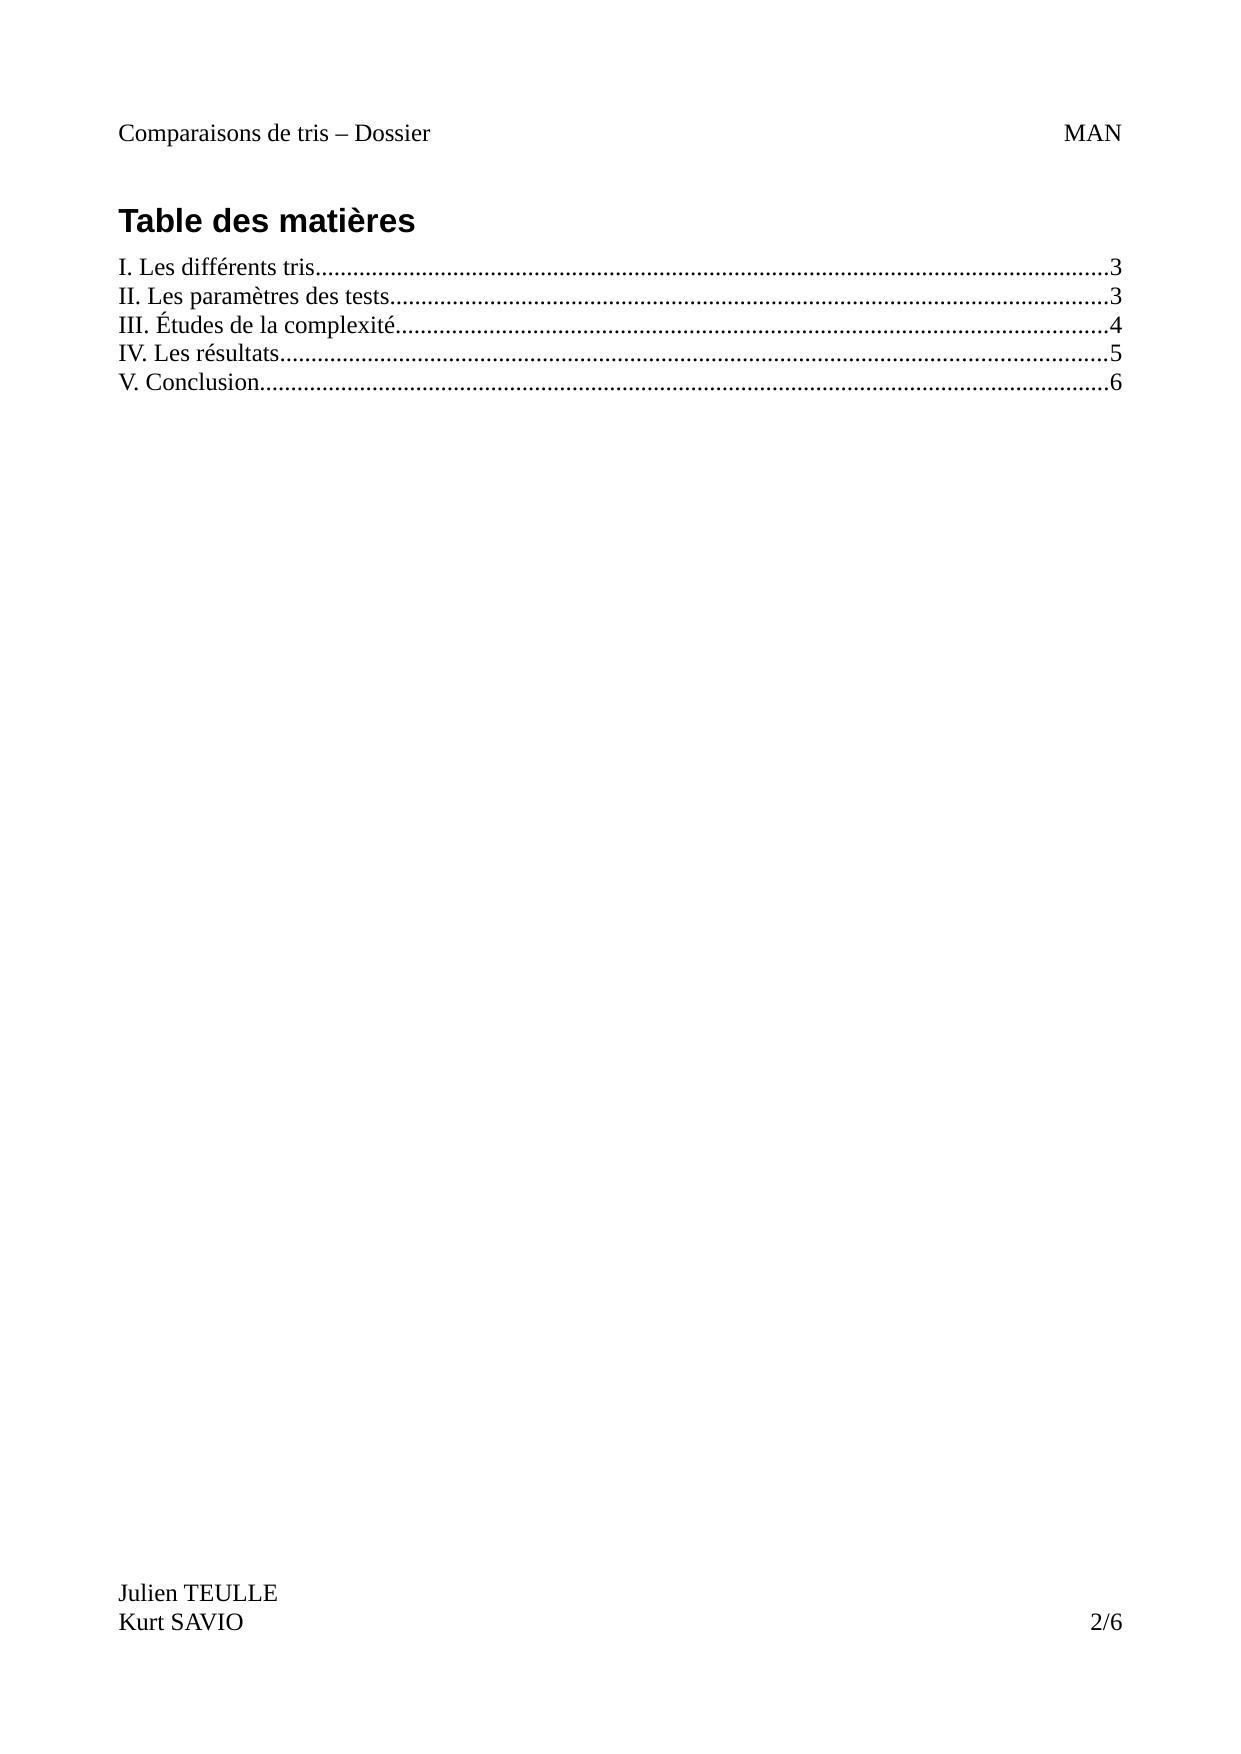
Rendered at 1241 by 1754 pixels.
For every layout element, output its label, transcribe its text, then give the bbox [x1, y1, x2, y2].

text II. Les paramètres des tests 3 [118, 281, 1122, 310]
text V. Conclusion 6 [118, 367, 1122, 396]
text III. Études de la complexité 4 [118, 310, 1122, 338]
subtitle Table des matières [118, 201, 1122, 240]
text I. Les différents tris 3 [118, 252, 1122, 281]
text IV. Les résultats 5 [118, 338, 1122, 367]
